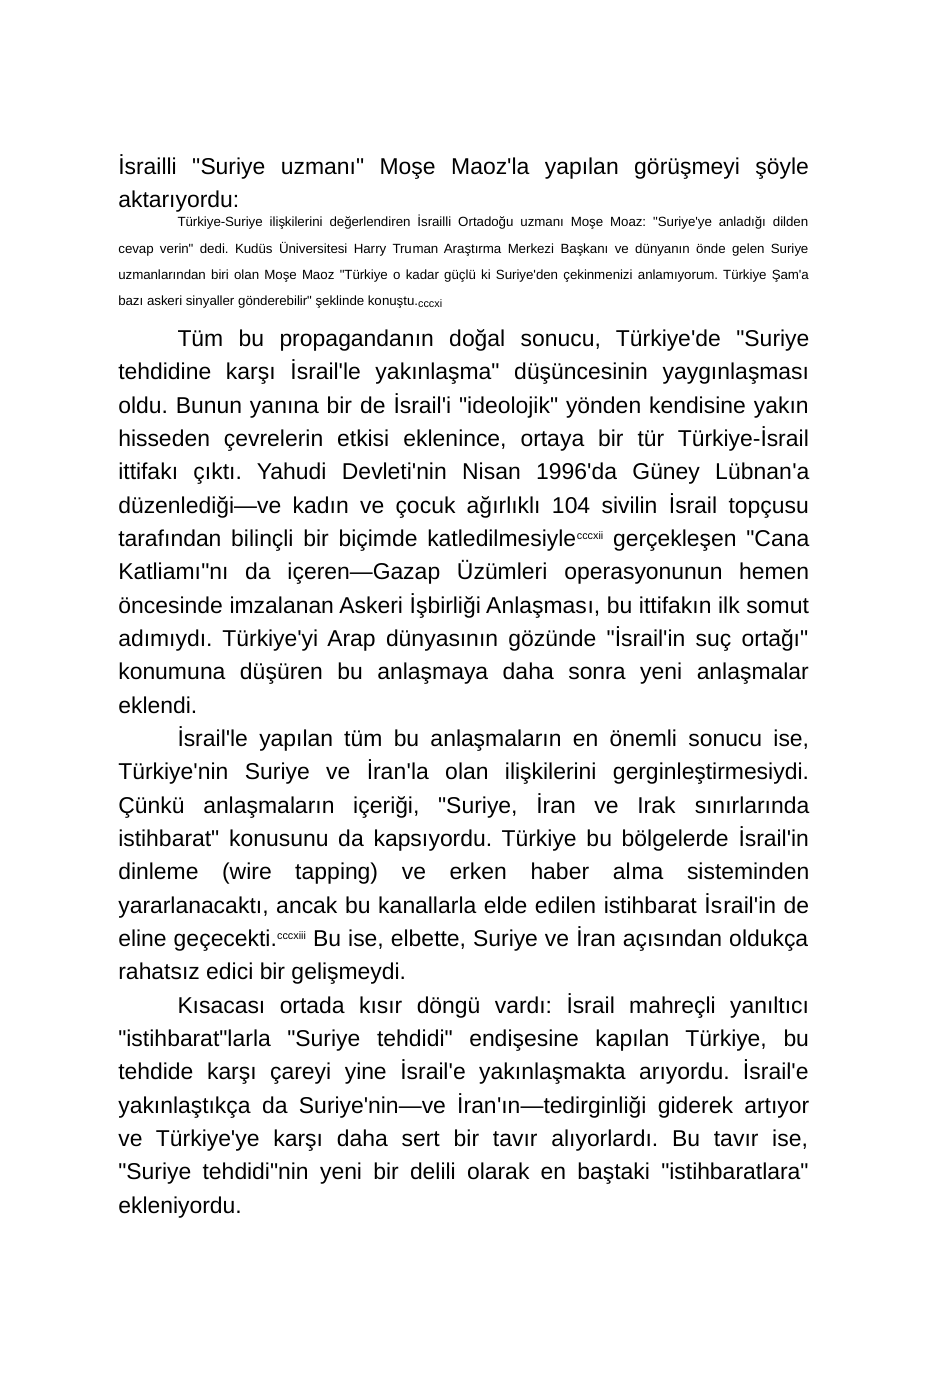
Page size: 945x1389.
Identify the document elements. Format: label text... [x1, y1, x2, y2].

text Tüm bu propagandanın doğal sonucu, Türkiye'de "Suriye tehdidine kar­şı İsrail'le yakınlaşma" düşüncesinin yaygınlaşması oldu. Bunun yanına bir de İsrail'i "ideolojik" yönden kendisine yakın hisseden çevrelerin etkisi ek­lenince, ortaya bir tür Türkiye-İsrail ittifakı çıktı. Yahudi Devleti'nin Nisan 1996'da Güney Lübnan'a düzenlediği—ve kadın ve çocuk ağırlıklı 104 sivilin İsrail topçusu tarafından bilinçli bir biçimde katledilmesiyle gerçekleşen "Cana Katliamı"nı da içeren—Gazap Üzümleri operasyonunun hemen öncesinde imzalanan Askeri İşbirliği Anlaşması, bu ittifakın ilk somut a­dımıydı. Türkiye'yi Arap dünyasının gözünde "İsrail'in suç ortağı" konumu­na düşüren bu anlaşmaya daha sonra yeni anlaşmalar eklendi. [118, 320, 809, 720]
text İsrailli "Suriye uzmanı" Moşe Maoz'la yapılan görüşmeyi şöyle aktarıyordu: [118, 148, 809, 214]
text Kısacası ortada kısır döngü vardı: İsrail mahreçli yanıltıcı "istih­ba­rat"larla "Suriye tehdidi" endişesine kapılan Türkiye, bu tehdide karşı çareyi yine İsrail'e yakınlaşmakta arıyordu. İsrail'e yakınlaştıkça da Suriye'nin—ve İran'ın—tedirginliği giderek artıyor ve Türkiye'ye karşı daha sert bir tavır alıyorlardı. Bu tavır ise, "Suriye tehdidi"nin yeni bir delili olarak en baştaki "istihbaratlara" ekleniyordu. [118, 986, 809, 1220]
text Türkiye-Suriye ilişkilerini değerlendiren İsrailli Ortadoğu uzmanı Moşe Moaz: "Suriye'ye anladığı dilden cevap verin" dedi. Kudüs Üniversitesi Harry Tru­man Araştırma Merkezi Başkanı ve dünyanın önde gelen Suriye uzmanla­rın­dan biri olan Moşe Maoz "Türkiye o kadar güçlü ki Suriye'den çekinmenizi anlamıyorum. Türkiye Şam'a bazı askeri sinyaller gönderebilir" şeklinde ko­nuştu. [118, 214, 809, 320]
text İsrail'le yapılan tüm bu anlaşmaların en önemli sonucu ise, Türkiye'­nin Suriye ve İran'la olan ilişkilerini gerginleştirmesiydi. Çünkü anlaşma­la­rın içeriği, "Suriye, İran ve Irak sınırlarında istihbarat" konusunu da kapsı­yor­du. Türkiye bu bölgelerde İsrail'in dinleme (wire tapping) ve erken haber al­ma sisteminden yararlanacaktı, ancak bu kanallarla elde edilen istihbarat İs­ra­il'in de eline geçecekti. Bu ise, elbette, Suriye ve İran açısından oldukça ra­hatsız edici bir gelişmeydi. [118, 720, 809, 986]
